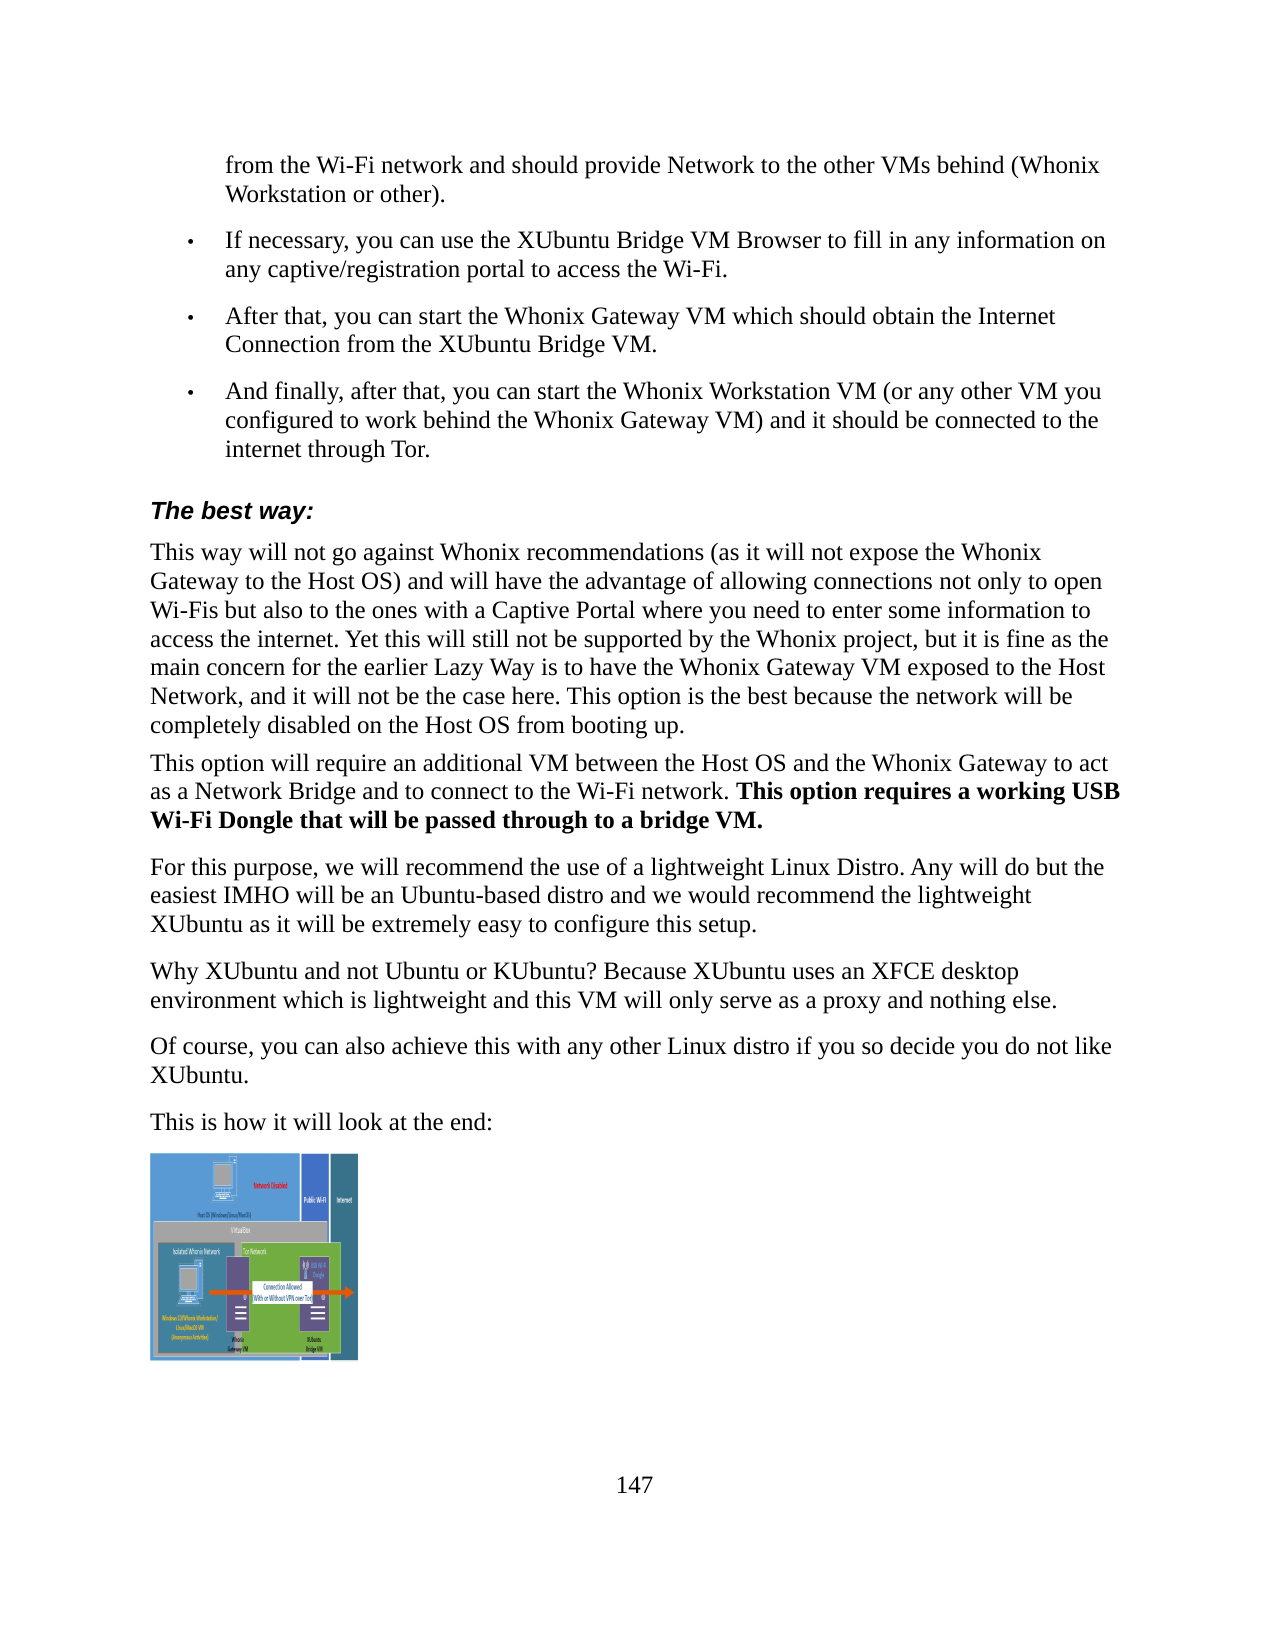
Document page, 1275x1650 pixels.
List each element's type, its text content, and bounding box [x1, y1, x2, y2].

text This option will require an additional VM between the Host OS and the Whonix Gateway to act as a Network Bridge and to connect to the Wi-Fi network. This option requires a working USB Wi-Fi Dongle that will be passed through to a bridge VM. [150, 748, 1125, 834]
list If necessary, you can use the XUbuntu Bridge VM Browser to fill in any information on any captive/registration portal to access the Wi-Fi. [187, 225, 1125, 283]
list from the Wi-Fi network and should provide Network to the other VMs behind (Whonix Workstation or other). [187, 150, 1125, 207]
text For this purpose, we will recommend the use of a lightweight Linux Distro. Any will do but the easiest IMHO will be an Ubuntu-based distro and we would recommend the lightweight XUbuntu as it will be extremely easy to configure this setup. [150, 852, 1125, 938]
text This is how it will look at the end: [150, 1107, 1125, 1136]
text Why XUbuntu and not Ubuntu or KUbuntu? Because XUbuntu uses an XFCE desktop environment which is lightweight and this VM will only serve as a proxy and nothing else. [150, 956, 1125, 1013]
subtitle The best way: [150, 496, 1125, 525]
list After that, you can start the Whonix Gateway VM which should obtain the Internet Connection from the XUbuntu Bridge VM. [187, 301, 1125, 358]
text This way will not go against Whonix recommendations (as it will not expose the Whonix Gateway to the Host OS) and will have the advantage of allowing connections not only to open Wi-Fis but also to the ones with a Captive Portal where you need to enter some information to access the internet. Yet this will still not be supported by the Whonix project, but it is fine as the main concern for the earlier Lazy Way is to have the Whonix Gateway VM exposed to the Host Network, and it will not be the case here. This option is the best because the network will be completely disabled on the Host OS from booting up. [150, 537, 1125, 739]
text Of course, you can also achieve this with any other Linux distro if you so decide you do not like XUbuntu. [150, 1031, 1125, 1089]
list And finally, after that, you can start the Whonix Workstation VM (or any other VM you configured to work behind the Whonix Gateway VM) and it should be connected to the internet through Tor. [187, 376, 1125, 462]
picture [150, 1153, 359, 1362]
